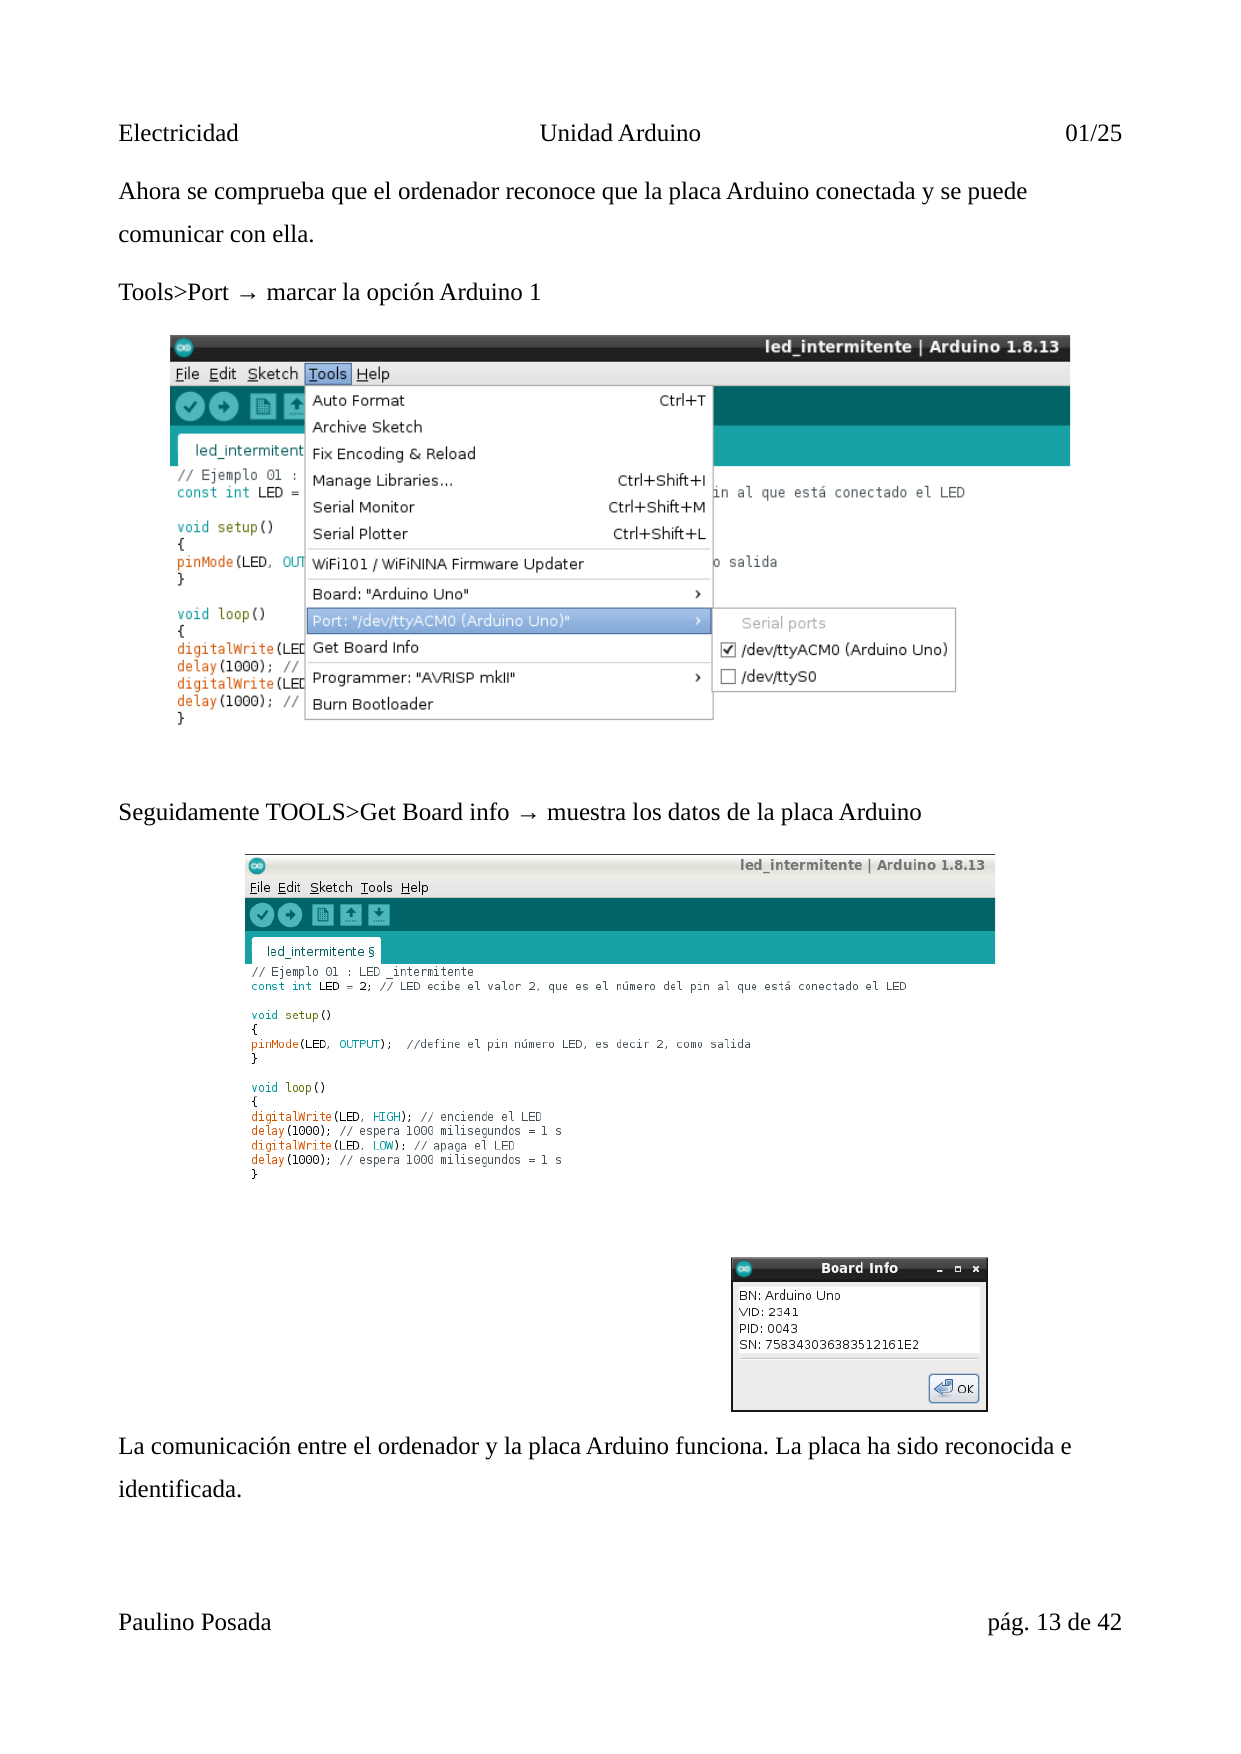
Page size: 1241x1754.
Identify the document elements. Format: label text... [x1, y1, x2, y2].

text Tools>Port → marcar la opción Arduino 1 [118, 277, 1122, 306]
picture [170, 335, 1071, 734]
text Ahora se comprueba que el ordenador reconoce que la placa Arduino conectada y se puede comunicar con ella. [118, 176, 1122, 248]
picture [245, 854, 995, 1419]
text La comunicación entre el ordenador y la placa Arduino funciona. La placa ha sido reconocida e identificada. [118, 1431, 1122, 1503]
text Seguidamente TOOLS>Get Board info → muestra los datos de la placa Arduino [118, 797, 1122, 825]
